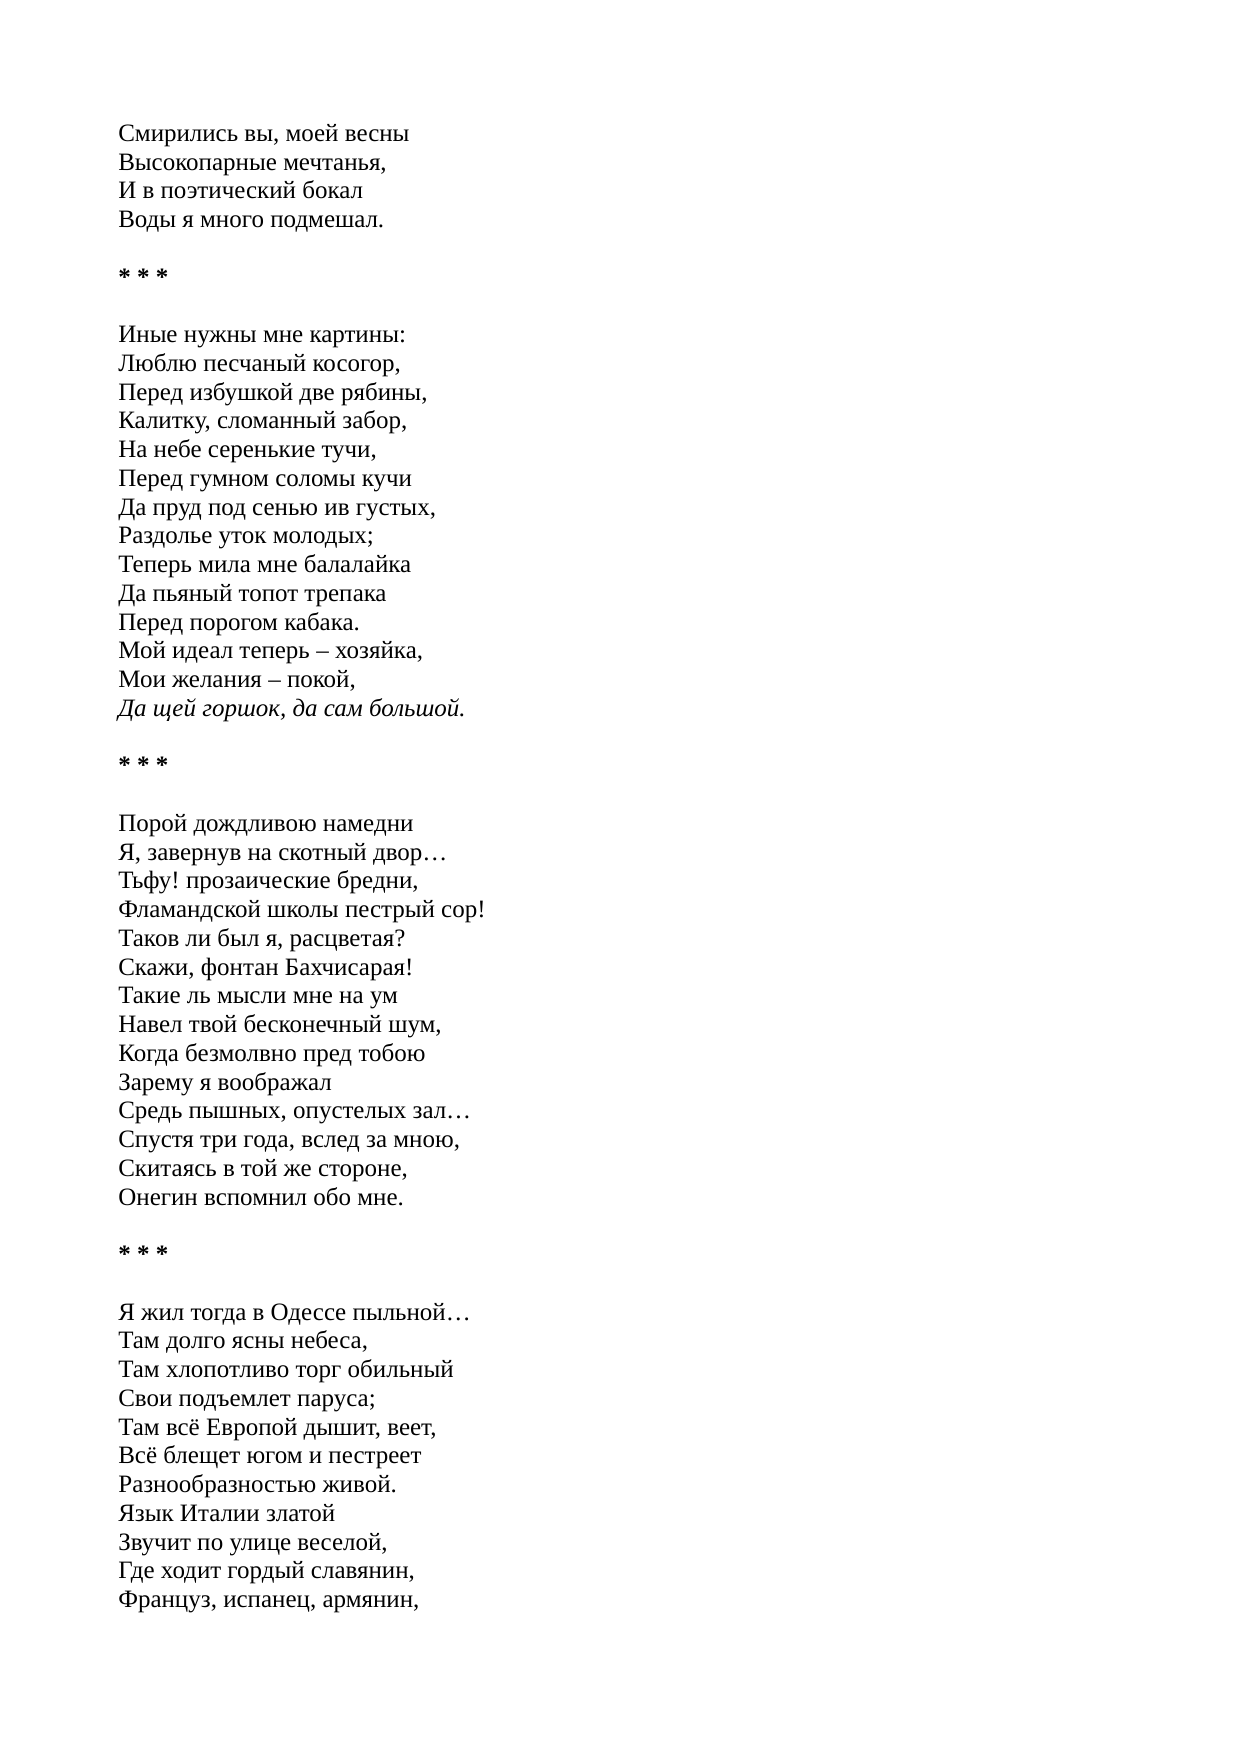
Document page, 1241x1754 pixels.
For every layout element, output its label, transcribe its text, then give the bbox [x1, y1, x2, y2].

text Да щей горшок, да сам большой. [118, 693, 1240, 722]
text Перед порогом кабака. [118, 607, 1240, 636]
text И в поэтический бокал [118, 176, 1240, 204]
text Высокопарные мечтанья, [118, 147, 1240, 176]
text Свои подъемлет паруса; [118, 1383, 1240, 1412]
text Да пруд под сенью ив густых, [118, 492, 1240, 521]
text Тьфу! прозаические бредни, [118, 866, 1240, 894]
text Там хлопотливо торг обильный [118, 1354, 1240, 1383]
text Разнообразностью живой. [118, 1469, 1240, 1498]
text Фламандской школы пестрый сор! [118, 894, 1240, 923]
text Онегин вспомнил обо мне. [118, 1182, 1240, 1211]
text Всё блещет югом и пестреет [118, 1441, 1240, 1469]
text Француз, испанец, армянин, [118, 1584, 1240, 1613]
text Скитаясь в той же стороне, [118, 1153, 1240, 1182]
text На небе серенькие тучи, [118, 434, 1240, 463]
text Навел твой бесконечный шум, [118, 1009, 1240, 1038]
text Скажи, фонтан Бахчисарая! [118, 952, 1240, 981]
text Мои желания – покой, [118, 664, 1240, 693]
text Зарему я воображал [118, 1067, 1240, 1096]
text Иные нужны мне картины: [118, 319, 1240, 348]
text Мой идеал теперь – хозяйка, [118, 636, 1240, 664]
text Порой дождливою намедни [118, 808, 1240, 837]
text Люблю песчаный косогор, [118, 348, 1240, 377]
text Я, завернув на скотный двор… [118, 837, 1240, 866]
text * * * [118, 1239, 1240, 1268]
text Там всё Европой дышит, веет, [118, 1412, 1240, 1441]
text Там долго ясны небеса, [118, 1326, 1240, 1354]
text Средь пышных, опустелых зал… [118, 1096, 1240, 1124]
text Перед избушкой две рябины, [118, 377, 1240, 406]
text Теперь мила мне балалайка [118, 549, 1240, 578]
text Раздолье уток молодых; [118, 521, 1240, 549]
text Перед гумном соломы кучи [118, 463, 1240, 492]
text Калитку, сломанный забор, [118, 406, 1240, 434]
text Когда безмолвно пред тобою [118, 1038, 1240, 1067]
text Смирились вы, моей весны [118, 118, 1240, 147]
text Спустя три года, вслед за мною, [118, 1124, 1240, 1153]
text Где ходит гордый славянин, [118, 1556, 1240, 1584]
text Звучит по улице веселой, [118, 1527, 1240, 1556]
text * * * [118, 262, 1240, 291]
text Воды я много подмешал. [118, 204, 1240, 233]
text Я жил тогда в Одессе пыльной… [118, 1297, 1240, 1326]
text Да пьяный топот трепака [118, 578, 1240, 607]
text Такие ль мысли мне на ум [118, 981, 1240, 1009]
text Таков ли был я, расцветая? [118, 923, 1240, 952]
text * * * [118, 751, 1240, 779]
text Язык Италии златой [118, 1498, 1240, 1527]
